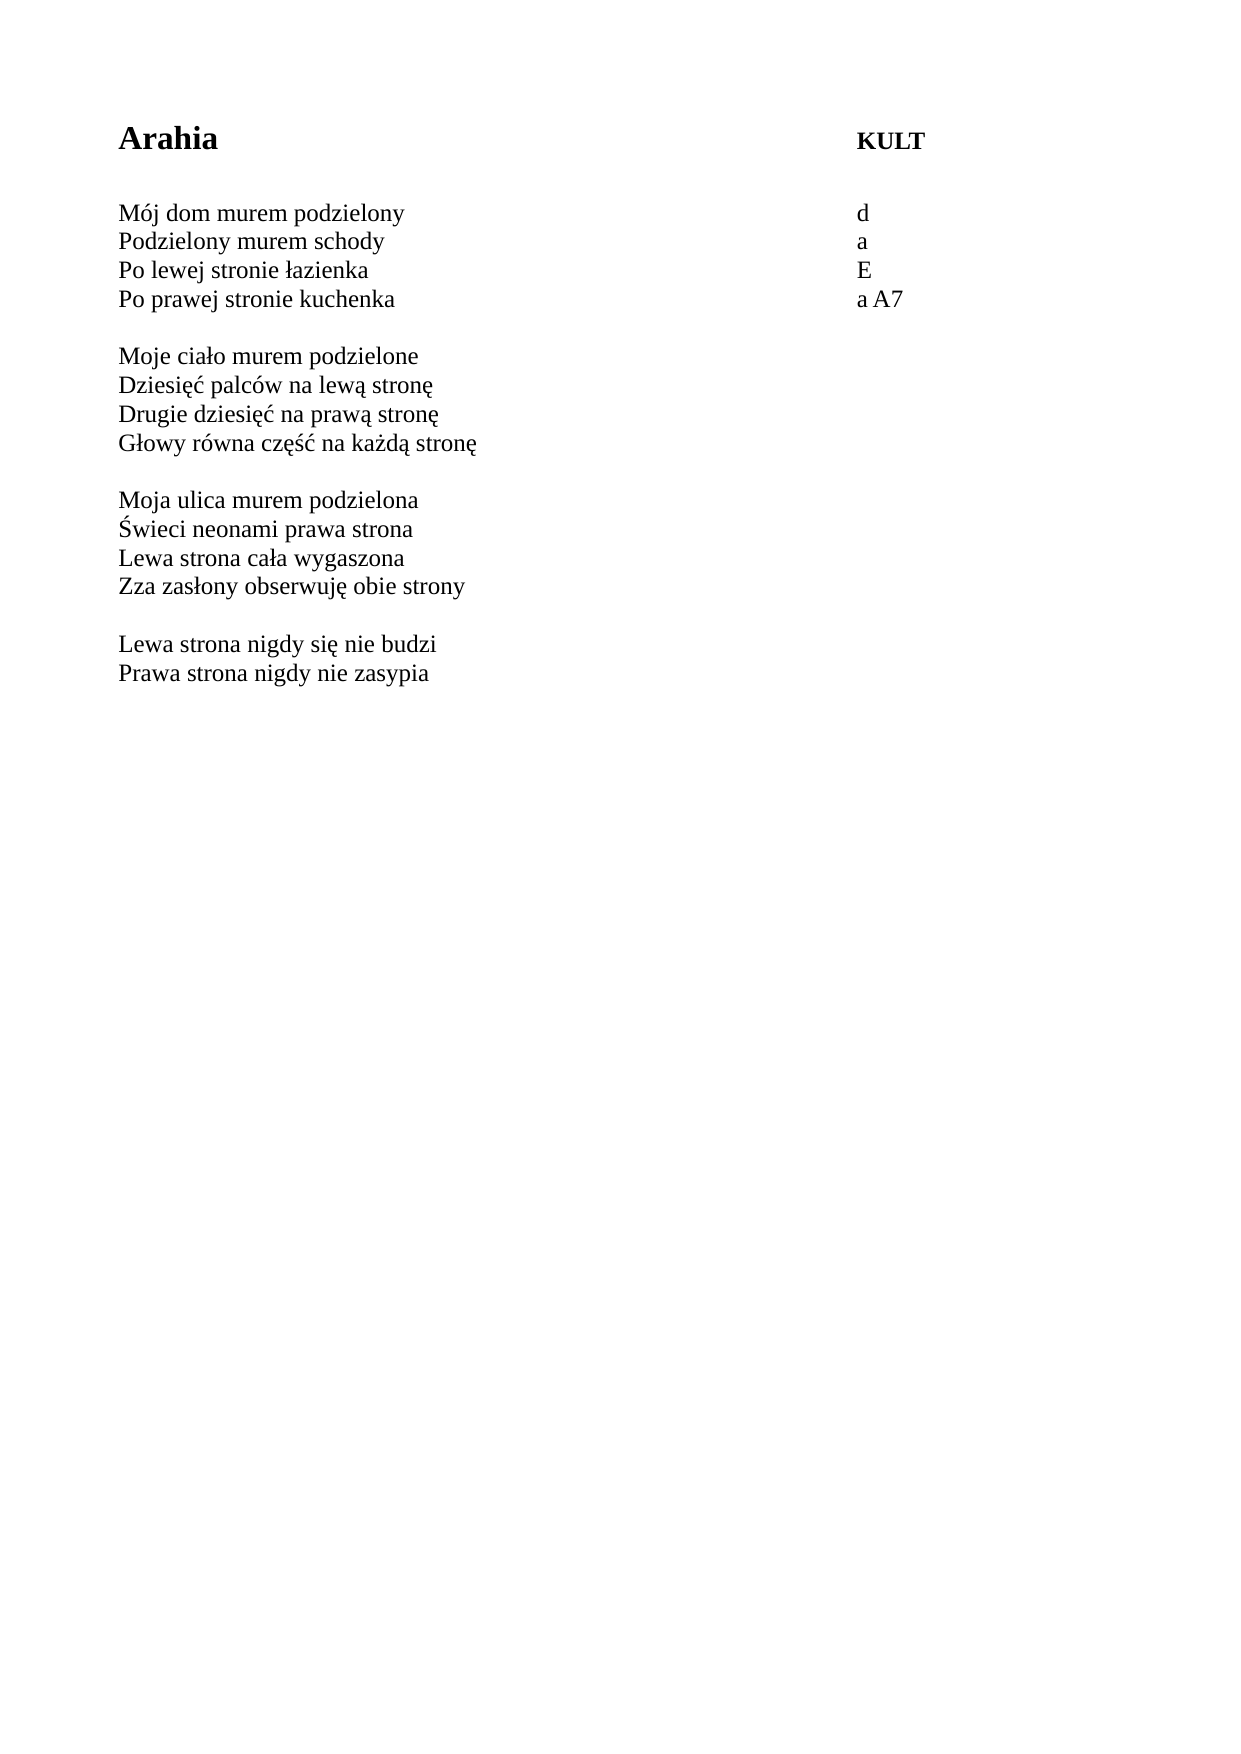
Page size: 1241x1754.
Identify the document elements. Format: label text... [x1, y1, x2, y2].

text Mój dom murem podzielony d [118, 198, 1122, 226]
text Zza zasłony obserwuję obie strony [118, 571, 1122, 600]
text Podzielony murem schody a [118, 226, 1122, 255]
text Drugie dziesięć na prawą stronę [118, 399, 1122, 428]
text Dziesięć palców na lewą stronę [118, 370, 1122, 399]
text Moja ulica murem podzielona [118, 485, 1122, 514]
text Głowy równa część na każdą stronę [118, 428, 1122, 456]
text Lewa strona nigdy się nie budzi [118, 629, 1122, 658]
text Po prawej stronie kuchenka a A7 [118, 284, 1122, 313]
text Prawa strona nigdy nie zasypia [118, 658, 1122, 686]
text Po lewej stronie łazienka E [118, 255, 1122, 284]
subtitle Arahia KULT [118, 118, 1122, 156]
text Lewa strona cała wygaszona [118, 543, 1122, 571]
text Moje ciało murem podzielone [118, 341, 1122, 370]
text Świeci neonami prawa strona [118, 514, 1122, 543]
